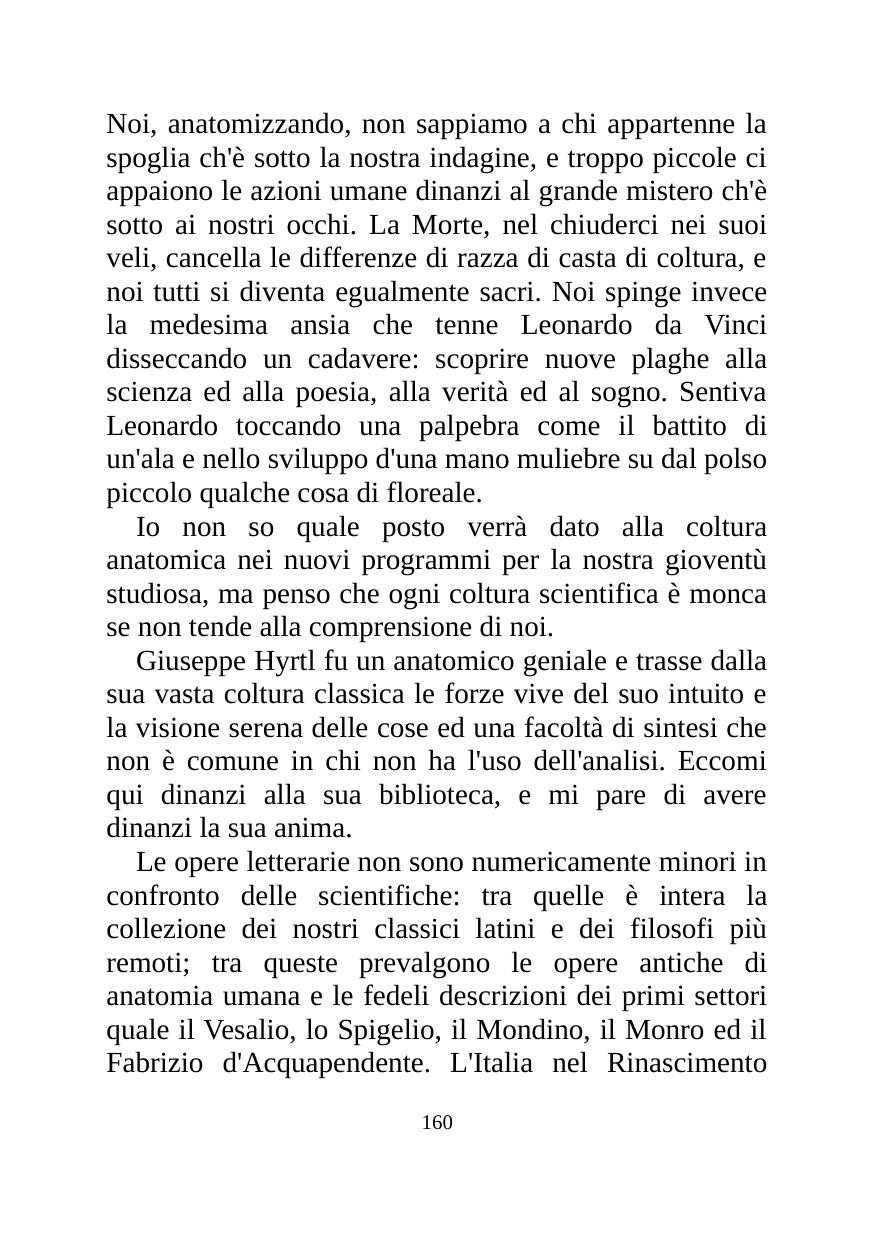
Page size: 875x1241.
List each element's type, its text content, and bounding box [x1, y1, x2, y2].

text Io non so quale posto verrà dato alla coltura anatomica nei nuovi programmi per la nostra gioventù studiosa, ma penso che ogni coltura scientifica è monca se non tende alla comprensione di noi. [106, 509, 768, 643]
text Noi, anatomizzando, non sappiamo a chi appartenne la spoglia ch'è sotto la nostra indagine, e troppo piccole ci appaiono le azioni umane dinanzi al grande mistero ch'è sotto ai nostri occhi. La Morte, nel chiuderci nei suoi veli, cancella le differenze di razza di casta di coltura, e noi tutti si diventa egualmente sacri. Noi spinge invece la medesima ansia che tenne Leonardo da Vinci disseccando un cadavere: scoprire nuove plaghe alla scienza ed alla poesia, alla verità ed al sogno. Sentiva Leonardo toccando una palpebra come il battito di un'ala e nello sviluppo d'una mano muliebre su dal polso piccolo qualche cosa di floreale. [106, 106, 768, 509]
text Giuseppe Hyrtl fu un anatomico geniale e trasse dalla sua vasta coltura classica le forze vive del suo intuito e la visione serena delle cose ed una facoltà di sintesi che non è comune in chi non ha l'uso dell'analisi. Eccomi qui dinanzi alla sua biblioteca, e mi pare di avere dinanzi la sua anima. [106, 643, 768, 844]
text Le opere letterarie non sono numericamente minori in confronto delle scientifiche: tra quelle è intera la collezione dei nostri classici latini e dei filosofi più remoti; tra queste prevalgono le opere antiche di anatomia umana e le fedeli descrizioni dei primi settori quale il Vesalio, lo Spigelio, il Mondino, il Monro ed il Fabrizio d'Acquapendente. L'Italia nel Rinascimento [106, 844, 768, 1079]
